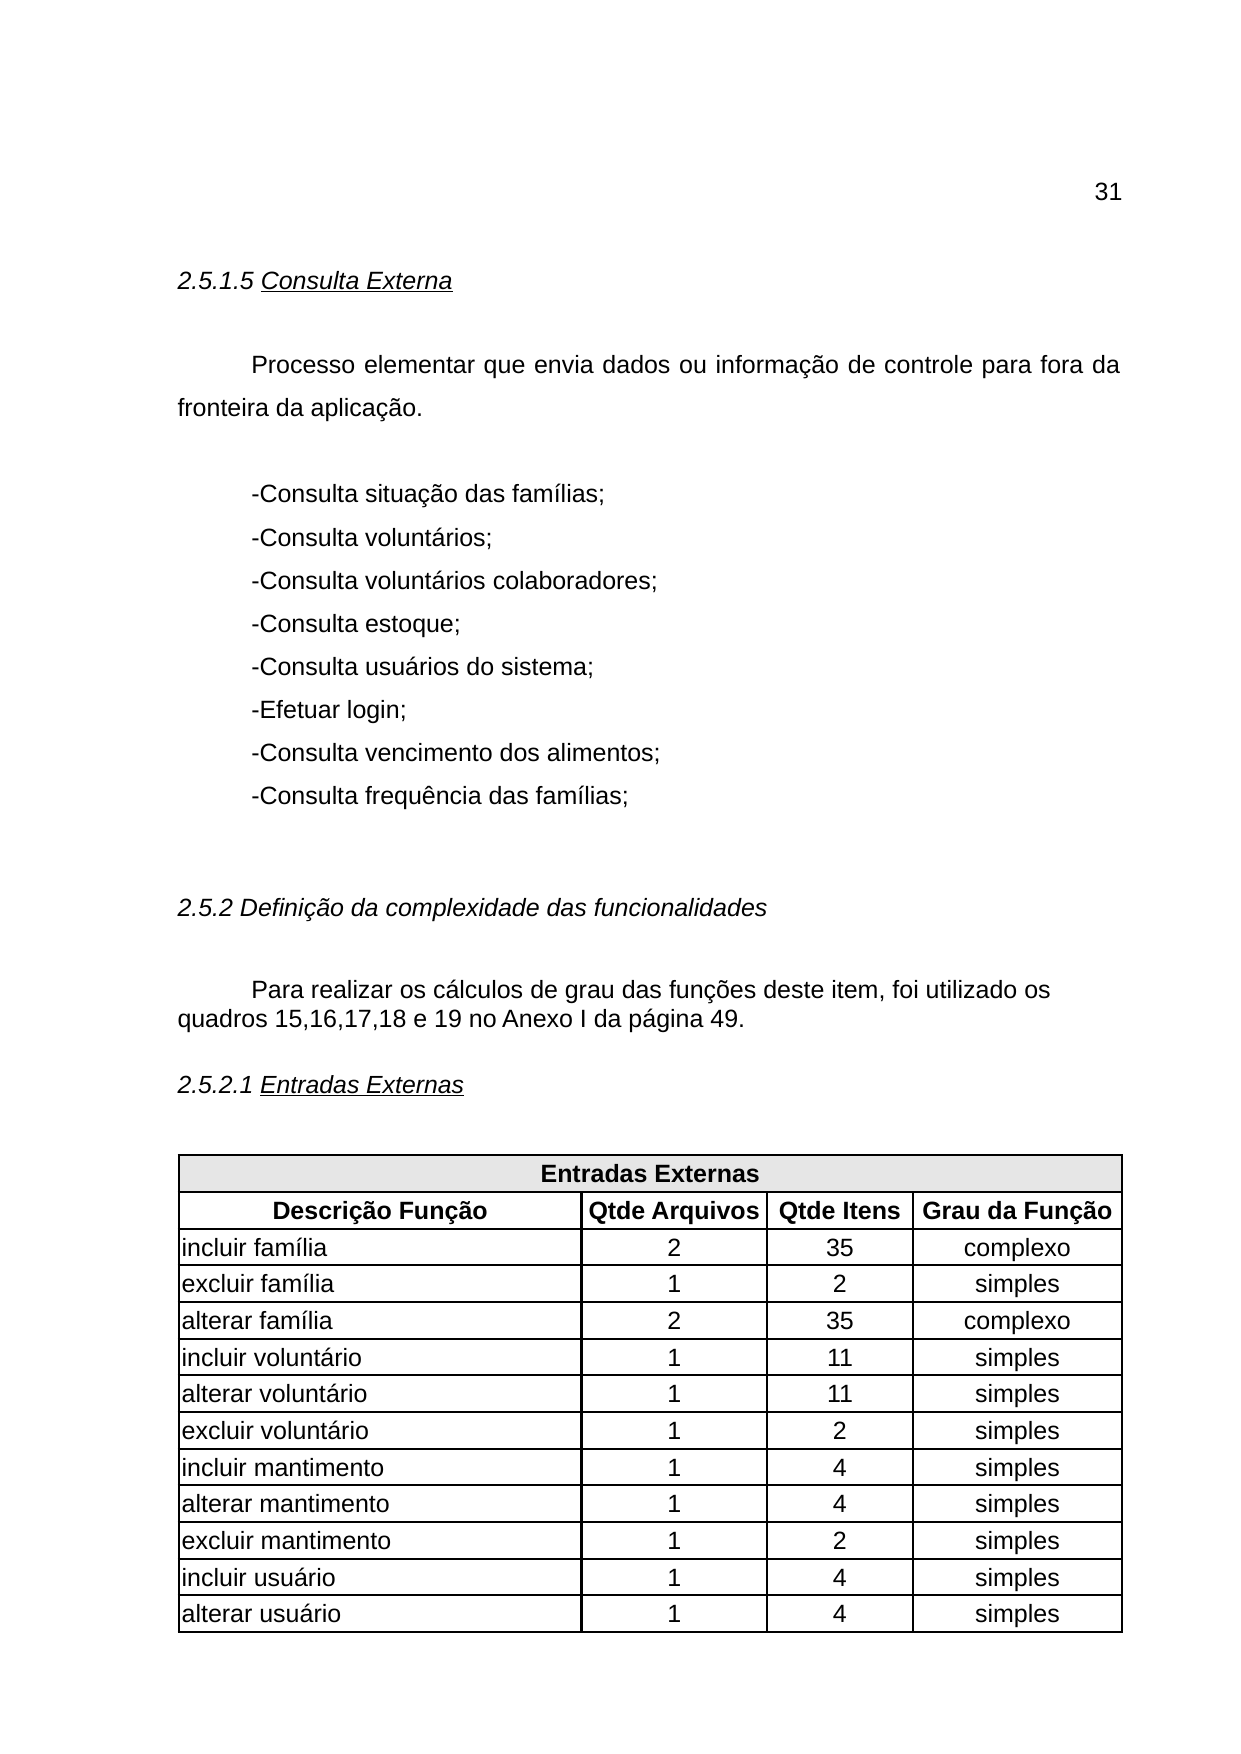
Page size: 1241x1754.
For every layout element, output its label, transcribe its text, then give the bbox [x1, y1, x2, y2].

table_cell incluir voluntário [180, 1340, 580, 1374]
table_cell complexo [914, 1230, 1121, 1264]
table_cell 1 [583, 1450, 766, 1484]
table_cell simples [914, 1596, 1121, 1631]
table_cell Qtde Arquivos [583, 1193, 766, 1228]
table_cell simples [914, 1376, 1121, 1411]
table_cell simples [914, 1560, 1121, 1594]
table_cell 1 [583, 1560, 766, 1594]
table_cell 2 [768, 1413, 912, 1448]
text -Consulta situação das famílias; [177, 479, 1122, 508]
table_cell simples [914, 1340, 1121, 1374]
table_cell Grau da Função [914, 1193, 1121, 1228]
table_cell 35 [768, 1230, 912, 1264]
table_cell incluir mantimento [180, 1450, 580, 1484]
table_cell 11 [768, 1340, 912, 1374]
table_cell incluir usuário [180, 1560, 580, 1594]
table_cell 2 [583, 1303, 766, 1338]
table_cell 1 [583, 1413, 766, 1448]
table_cell incluir família [180, 1230, 580, 1264]
subtitle 2.5.1.5 Consulta Externa [177, 266, 1122, 294]
table_cell excluir voluntário [180, 1413, 580, 1448]
text -Consulta vencimento dos alimentos; [177, 738, 1122, 767]
table_cell 4 [768, 1560, 912, 1594]
table_cell 1 [583, 1486, 766, 1521]
text Processo elementar que envia dados ou informação de controle para fora da fronteira da aplicação. [177, 350, 1122, 422]
text -Efetuar login; [177, 695, 1122, 724]
table_cell 1 [583, 1376, 766, 1411]
table_cell alterar usuário [180, 1596, 580, 1631]
table_cell alterar voluntário [180, 1376, 580, 1411]
text -Consulta frequência das famílias; [177, 781, 1122, 810]
text Para realizar os cálculos de grau das funções deste item, foi utilizado os quadros 15,16,17,18 e 19 no Anexo I da página 49. [177, 975, 1122, 1033]
table_cell 4 [768, 1450, 912, 1484]
table_cell 1 [583, 1596, 766, 1631]
text -Consulta usuários do sistema; [177, 652, 1122, 681]
table_cell simples [914, 1486, 1121, 1521]
table_cell 2 [583, 1230, 766, 1264]
table_cell Qtde Itens [768, 1193, 912, 1228]
table_cell complexo [914, 1303, 1121, 1338]
table_header Entradas Externas [180, 1156, 1121, 1191]
subtitle 2.5.2.1 Entradas Externas [177, 1070, 1122, 1099]
table_cell 2 [768, 1266, 912, 1301]
table_cell 4 [768, 1486, 912, 1521]
table_cell 11 [768, 1376, 912, 1411]
table_cell 1 [583, 1340, 766, 1374]
table_cell Descrição Função [180, 1193, 580, 1228]
text -Consulta voluntários colaboradores; [177, 566, 1122, 594]
table_cell alterar mantimento [180, 1486, 580, 1521]
table_cell simples [914, 1266, 1121, 1301]
table_cell 4 [768, 1596, 912, 1631]
table_cell simples [914, 1413, 1121, 1448]
table_cell simples [914, 1450, 1121, 1484]
table_cell excluir mantimento [180, 1523, 580, 1558]
table_cell 1 [583, 1266, 766, 1301]
table_cell alterar família [180, 1303, 580, 1338]
table_cell 35 [768, 1303, 912, 1338]
table_cell excluir família [180, 1266, 580, 1301]
table_cell 1 [583, 1523, 766, 1558]
text -Consulta estoque; [177, 609, 1122, 638]
subtitle 2.5.2 Definição da complexidade das funcionalidades [177, 893, 1122, 921]
text -Consulta voluntários; [177, 523, 1122, 551]
table_cell simples [914, 1523, 1121, 1558]
table_cell 2 [768, 1523, 912, 1558]
